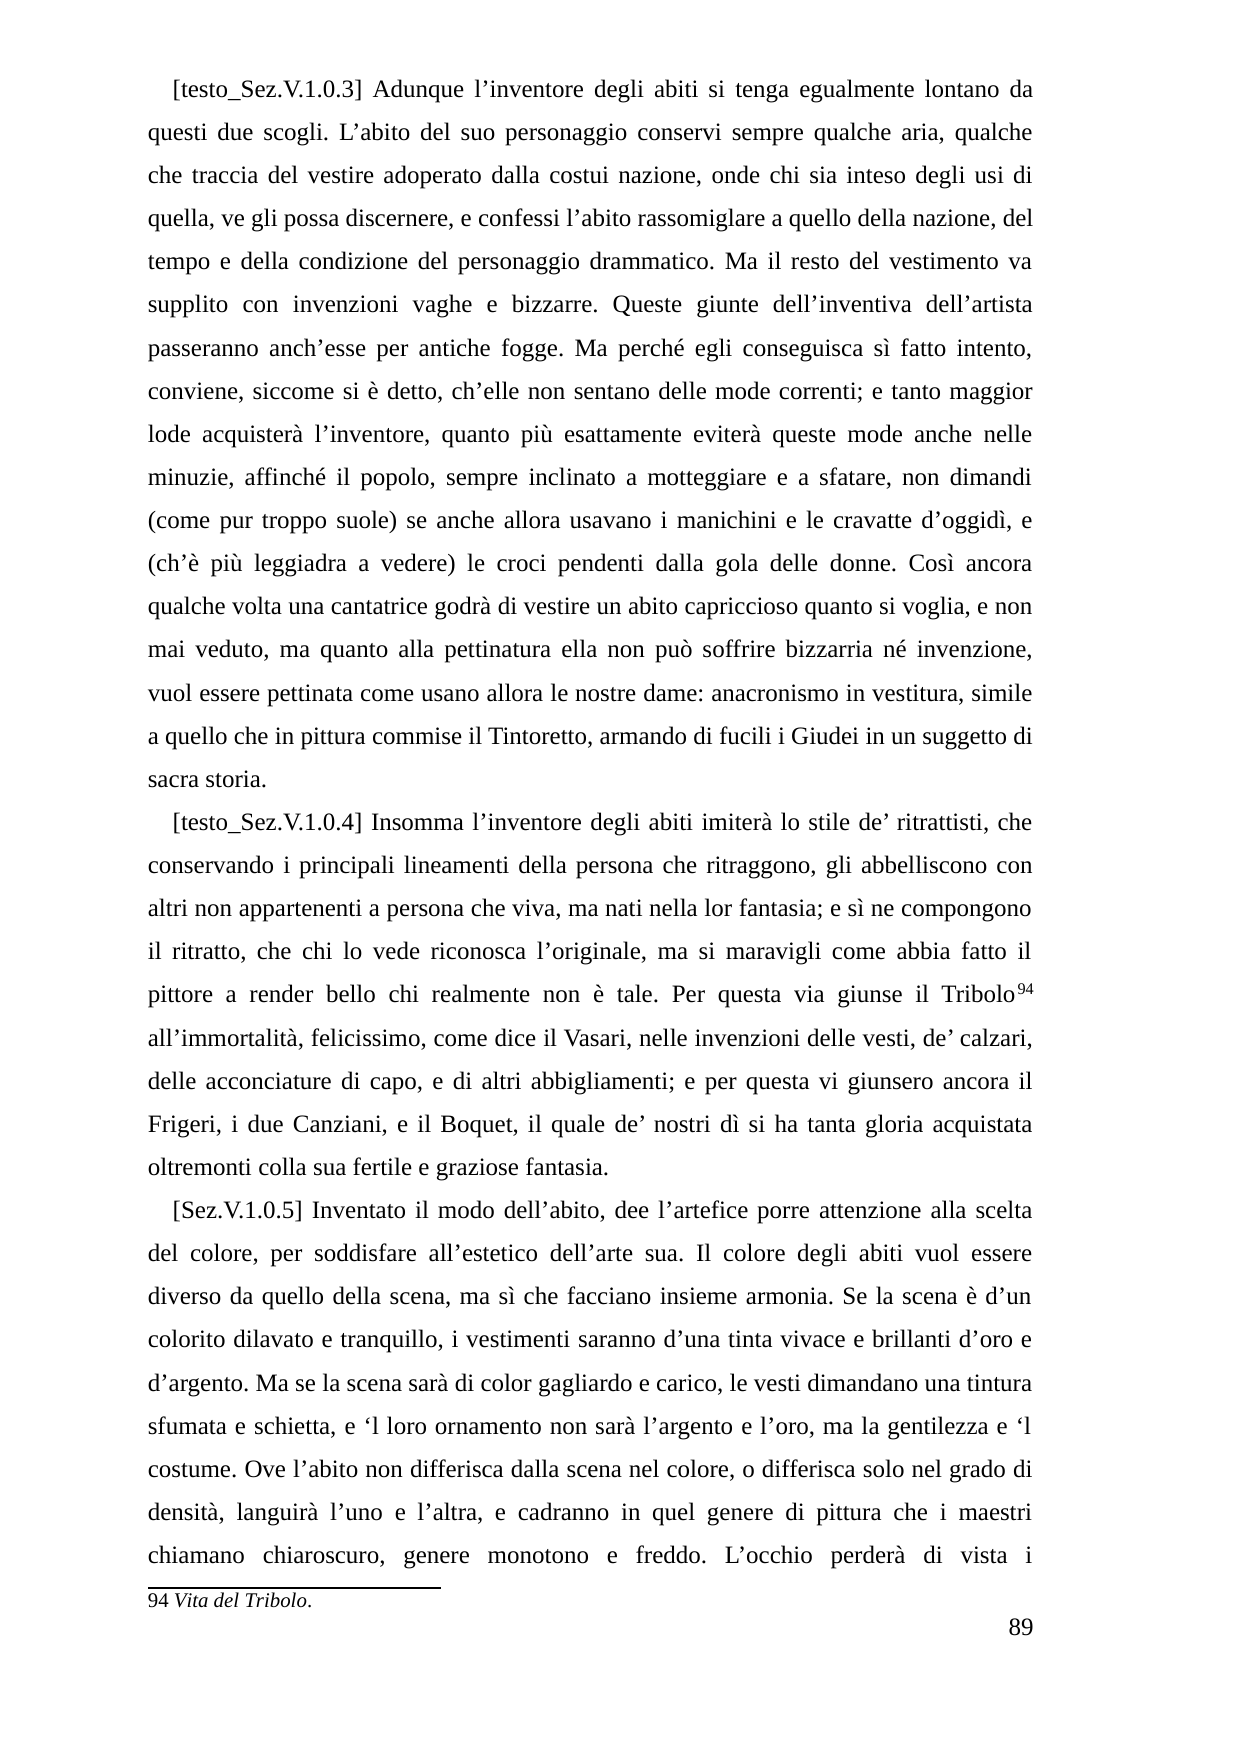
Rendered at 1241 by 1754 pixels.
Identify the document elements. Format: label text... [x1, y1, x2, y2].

text Vita del Tribolo. [148, 1588, 1033, 1612]
text [Sez.V.1.0.5] Inventato il modo dell’abito, dee l’artefice porre attenzione alla scelta del colore, per soddisfare all’estetico dell’arte sua. Il colore degli abiti vuol essere diverso da quello della scena, ma sì che facciano insieme armonia. Se la scena è d’un colorito dilavato e tranquillo, i vestimenti saranno d’una tinta vivace e brillanti d’oro e d’argento. Ma se la scena sarà di color gagliardo e carico, le vesti dimandano una tintura sfumata e schietta, e ‘l loro ornamento non sarà l’argento e l’oro, ma la gentilezza e ‘l costume. Ove l’abito non differisca dalla scena nel colore, o differisca solo nel grado di densità, languirà l’uno e l’altra, e cadranno in quel genere di pittura che i maestri chiamano chiaroscuro, genere monotono e freddo. L’occhio perderà di vista i [148, 1195, 1033, 1569]
text [testo_Sez.V.1.0.3] Adunque l’inventore degli abiti si tenga egualmente lontano da questi due scogli. L’abito del suo personaggio conservi sempre qualche aria, qualche che traccia del vestire adoperato dalla costui nazione, onde chi sia inteso degli usi di quella, ve gli possa discernere, e confessi l’abito rassomiglare a quello della nazione, del tempo e della condizione del personaggio drammatico. Ma il resto del vestimento va supplito con invenzioni vaghe e bizzarre. Queste giunte dell’inventiva dell’artista passeranno anch’esse per antiche fogge. Ma perché egli conseguisca sì fatto intento, conviene, siccome si è detto, ch’elle non sentano delle mode correnti; e tanto maggior lode acquisterà l’inventore, quanto più esattamente eviterà queste mode anche nelle minuzie, affinché il popolo, sempre inclinato a motteggiare e a sfatare, non dimandi (come pur troppo suole) se anche allora usavano i manichini e le cravatte d’oggidì, e (ch’è più leggiadra a vedere) le croci pendenti dalla gola delle donne. Così ancora qualche volta una cantatrice godrà di vestire un abito capriccioso quanto si voglia, e non mai veduto, ma quanto alla pettinatura ella non può soffrire bizzarria né invenzione, vuol essere pettinata come usano allora le nostre dame: anacronismo in vestitura, simile a quello che in pittura commise il Tintoretto, armando di fucili i Giudei in un suggetto di sacra storia. [148, 74, 1033, 793]
text [testo_Sez.V.1.0.4] Insomma l’inventore degli abiti imiterà lo stile de’ ritrattisti, che conservando i principali lineamenti della persona che ritraggono, gli abbelliscono con altri non appartenenti a persona che viva, ma nati nella lor fantasia; e sì ne compongono il ritratto, che chi lo vede riconosca l’originale, ma si maravigli come abbia fatto il pittore a render bello chi realmente non è tale. Per questa via giunse il Tribolo all’immortalità, felicissimo, come dice il Vasari, nelle invenzioni delle vesti, de’ calzari, delle acconciature di capo, e di altri abbigliamenti; e per questa vi giunsero ancora il Frigeri, i due Canziani, e il Boquet, il quale de’ nostri dì si ha tanta gloria acquistata oltremonti colla sua fertile e graziose fantasia. [148, 807, 1033, 1181]
